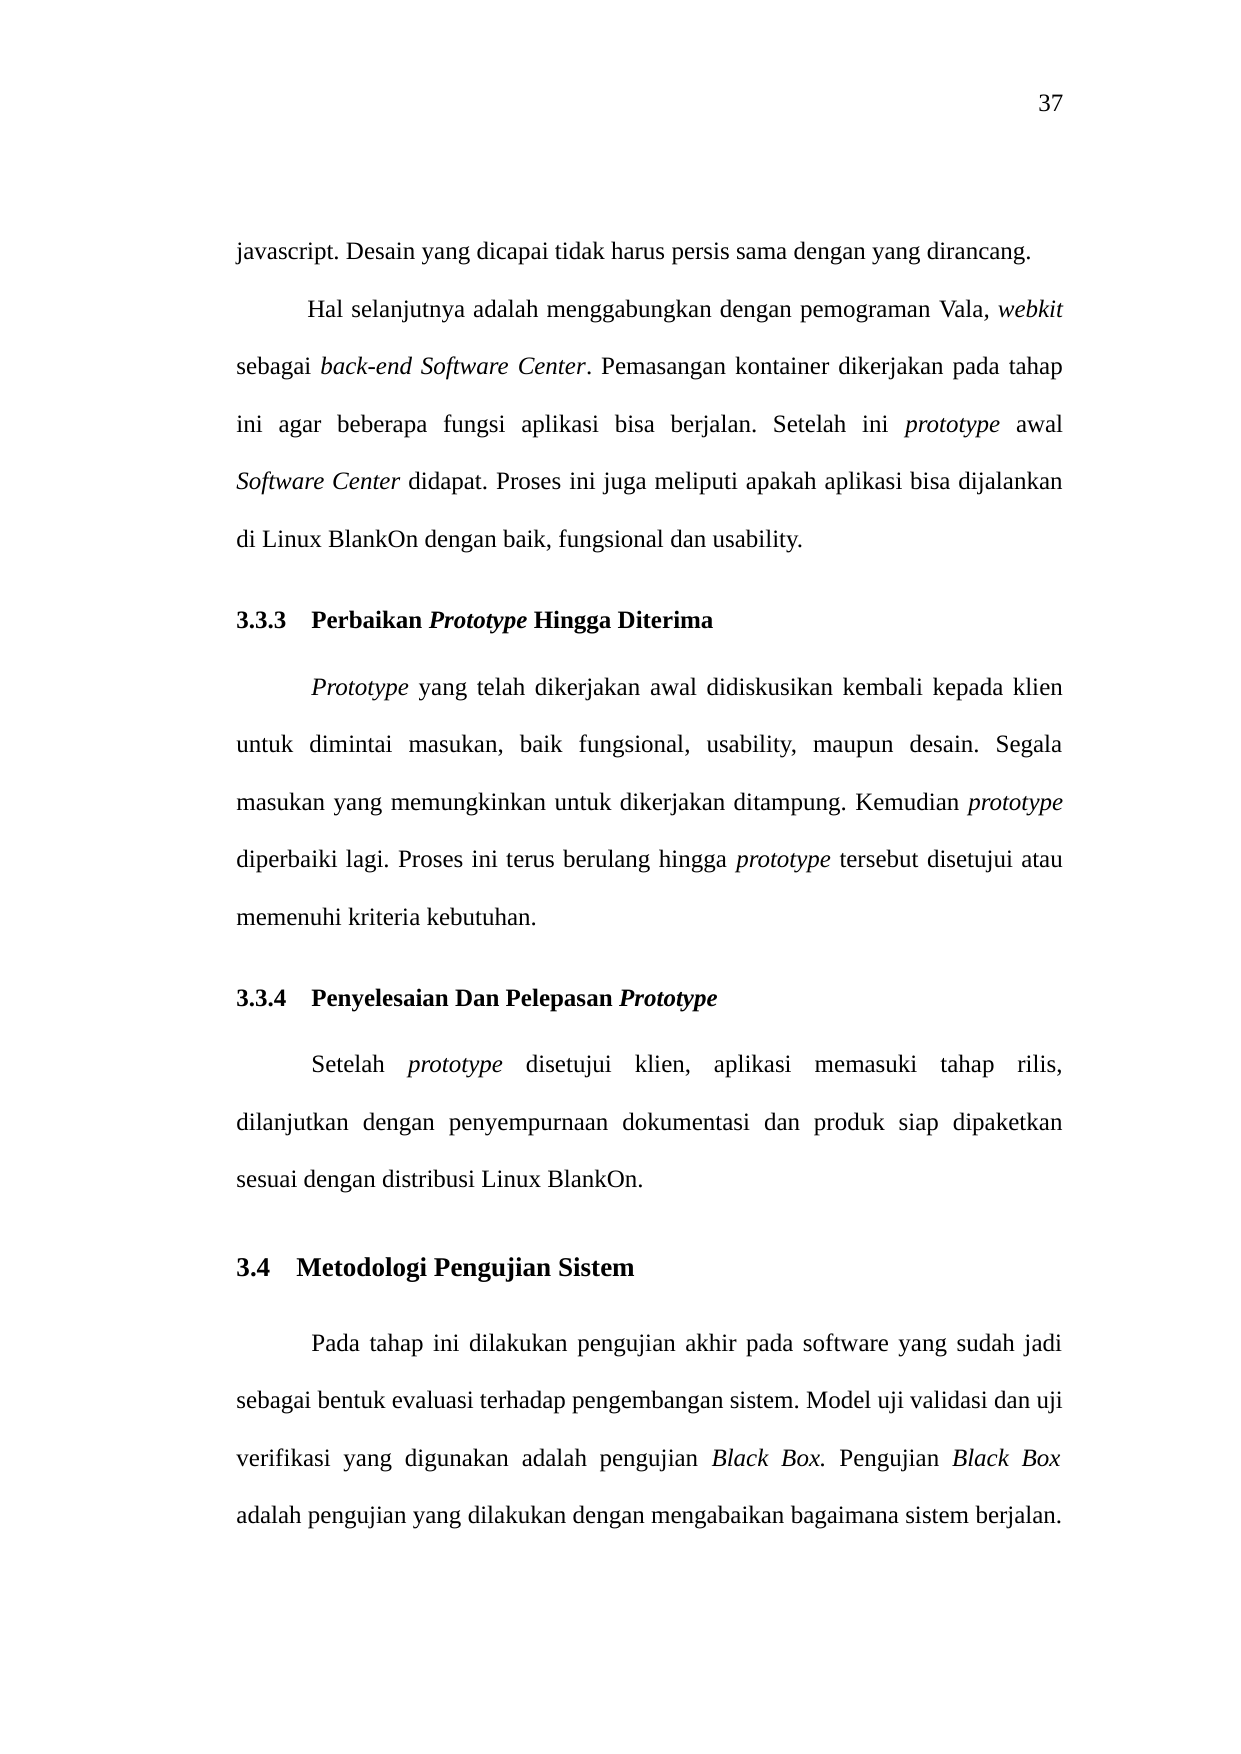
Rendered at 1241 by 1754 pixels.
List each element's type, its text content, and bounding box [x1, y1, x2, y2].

subtitle Metodologi Pengujian Sistem [236, 1251, 1063, 1283]
text Pada tahap ini dilakukan pengujian akhir pada software yang sudah jadi sebagai bentuk evaluasi terhadap pengembangan sistem. Model uji validasi dan uji verifikasi yang digunakan adalah pengujian Black Box. Pengujian Black Box adalah pengujian yang dilakukan dengan mengabaikan bagaimana sistem berjalan. [236, 1328, 1063, 1529]
text Hal selanjutnya adalah menggabungkan dengan pemograman Vala, webkit sebagai back-end Software Center. Pemasangan kontainer dikerjakan pada tahap ini agar beberapa fungsi aplikasi bisa berjalan. Setelah ini prototype awal Software Center didapat. Proses ini juga meliputi apakah aplikasi bisa dijalankan di Linux BlankOn dengan baik, fungsional dan usability. [236, 294, 1063, 552]
subtitle Perbaikan Prototype Hingga Diterima [236, 605, 1063, 633]
text Prototype yang telah dikerjakan awal didiskusikan kembali kepada klien untuk dimintai masukan, baik fungsional, usability, maupun desain. Segala masukan yang memungkinkan untuk dikerjakan ditampung. Kemudian prototype diperbaiki lagi. Proses ini terus berulang hingga prototype tersebut disetujui atau memenuhi kriteria kebutuhan. [236, 672, 1063, 930]
subtitle Penyelesaian dan Pelepasan Prototype [236, 983, 1063, 1011]
text javascript. Desain yang dicapai tidak harus persis sama dengan yang dirancang. [236, 236, 1063, 265]
text Setelah prototype disetujui klien, aplikasi memasuki tahap rilis, dilanjutkan dengan penyempurnaan dokumentasi dan produk siap dipaketkan sesuai dengan distribusi Linux BlankOn. [236, 1049, 1063, 1193]
